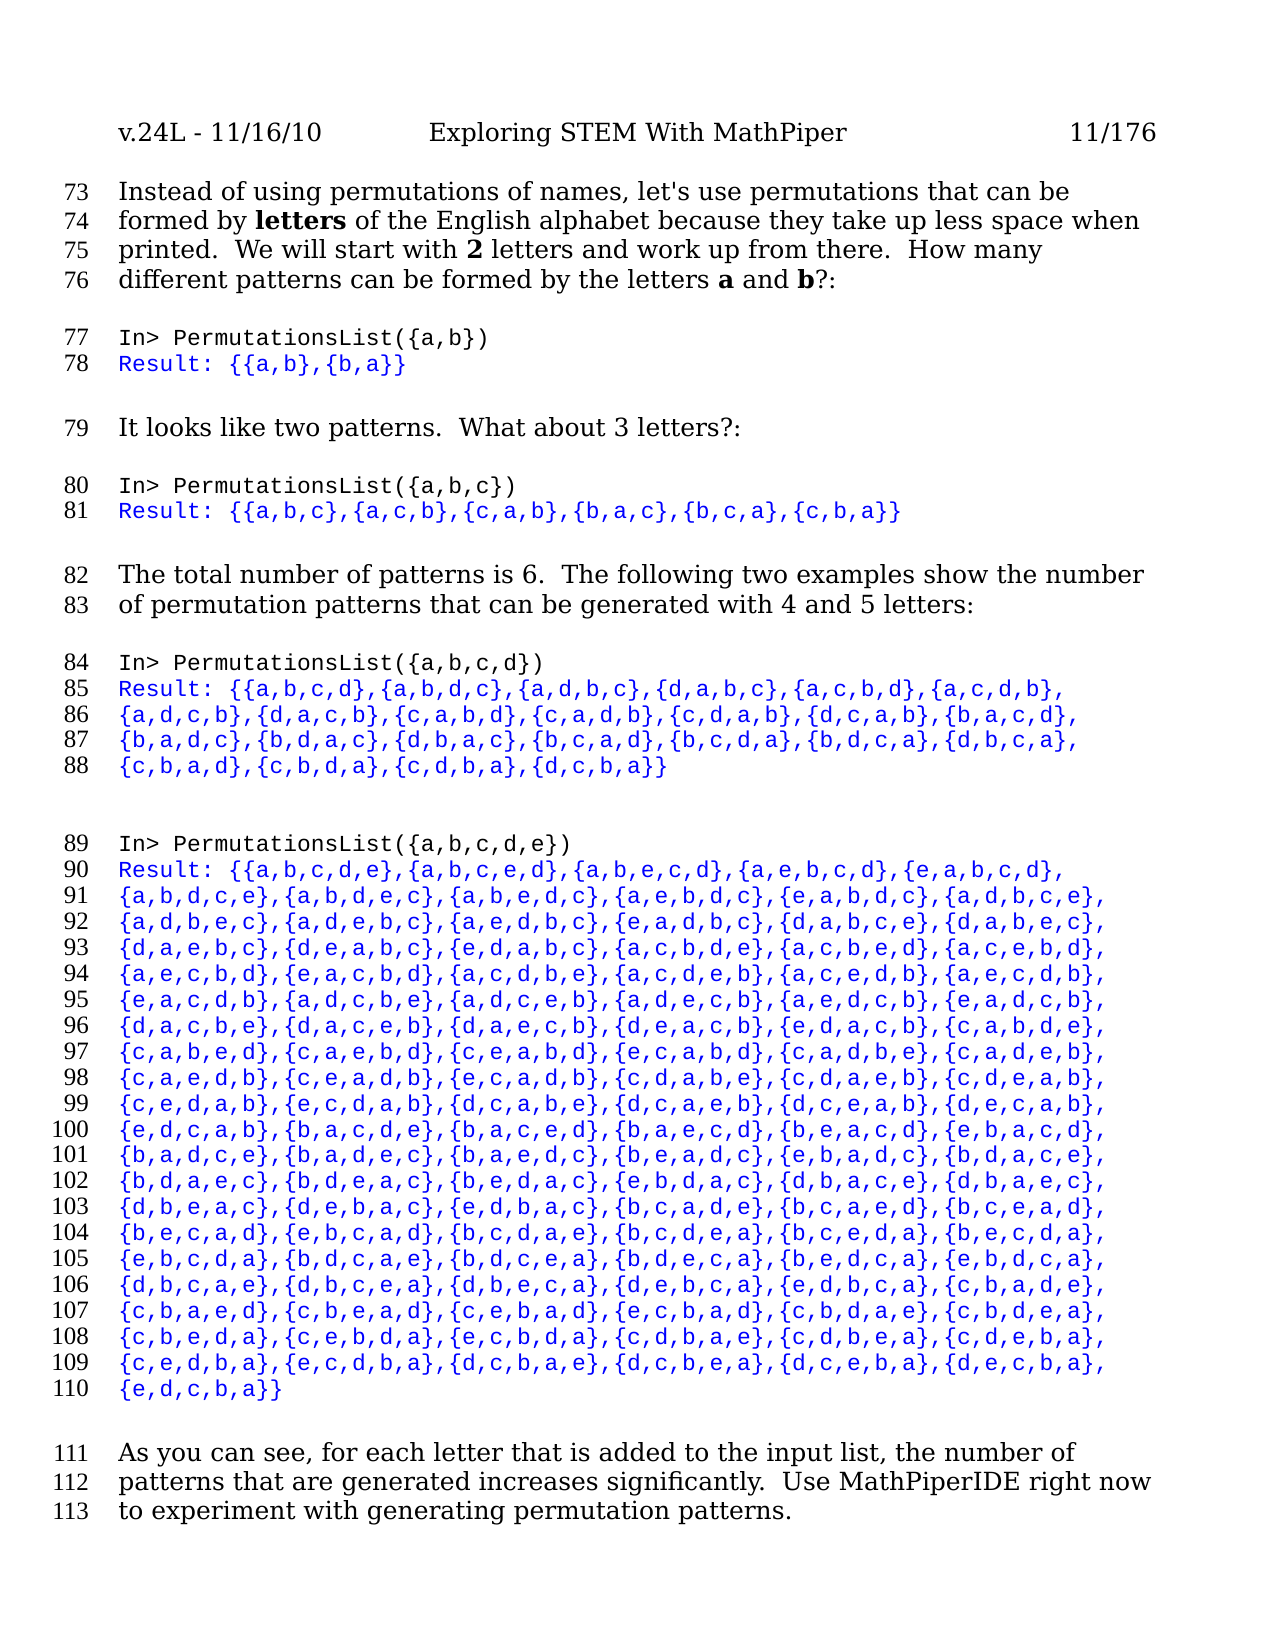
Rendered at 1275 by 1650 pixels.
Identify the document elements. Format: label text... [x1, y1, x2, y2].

text In> PermutationsList({a,b,c}) [118, 474, 1157, 500]
text Result: {{a,b},{b,a}} [118, 352, 1157, 378]
text Result: {{a,b,c},{a,c,b},{c,a,b},{b,a,c},{b,c,a},{c,b,a}} [118, 500, 1157, 526]
text In> PermutationsList({a,b,c,d}) [118, 651, 1157, 677]
text Result: {{a,b,c,d,e},{a,b,c,e,d},{a,b,e,c,d},{a,e,b,c,d},{e,a,b,c,d},{a,b,d,c,e},{a,b,d,e,c},{a,b,e,d,c},{a,e,b,d,c},{e,a,b,d,c},{a,d,b,c,e},{a,d,b,e,c},{a,d,e,b,c},{a,e,d,b,c},{e,a,d,b,c},{d,a,b,c,e},{d,a,b,e,c},{d,a,e,b,c},{d,e,a,b,c},{e,d,a,b,c},{a,c,b,d,e},{a,c,b,e,d},{a,c,e,b,d},{a,e,c,b,d},{e,a,c,b,d},{a,c,d,b,e},{a,c,d,e,b},{a,c,e,d,b},{a,e,c,d,b},{e,a,c,d,b},{a,d,c,b,e},{a,d,c,e,b},{a,d,e,c,b},{a,e,d,c,b},{e,a,d,c,b},{d,a,c,b,e},{d,a,c,e,b},{d,a,e,c,b},{d,e,a,c,b},{e,d,a,c,b},{c,a,b,d,e},{c,a,b,e,d},{c,a,e,b,d},{c,e,a,b,d},{e,c,a,b,d},{c,a,d,b,e},{c,a,d,e,b},{c,a,e,d,b},{c,e,a,d,b},{e,c,a,d,b},{c,d,a,b,e},{c,d,a,e,b},{c,d,e,a,b},{c,e,d,a,b},{e,c,d,a,b},{d,c,a,b,e},{d,c,a,e,b},{d,c,e,a,b},{d,e,c,a,b},{e,d,c,a,b},{b,a,c,d,e},{b,a,c,e,d},{b,a,e,c,d},{b,e,a,c,d},{e,b,a,c,d},{b,a,d,c,e},{b,a,d,e,c},{b,a,e,d,c},{b,e,a,d,c},{e,b,a,d,c},{b,d,a,c,e},{b,d,a,e,c},{b,d,e,a,c},{b,e,d,a,c},{e,b,d,a,c},{d,b,a,c,e},{d,b,a,e,c},{d,b,e,a,c},{d,e,b,a,c},{e,d,b,a,c},{b,c,a,d,e},{b,c,a,e,d},{b,c,e,a,d},{b,e,c,a,d},{e,b,c,a,d},{b,c,d,a,e},{b,c,d,e,a},{b,c,e,d,a},{b,e,c,d,a},{e,b,c,d,a},{b,d,c,a,e},{b,d,c,e,a},{b,d,e,c,a},{b,e,d,c,a},{e,b,d,c,a},{d,b,c,a,e},{d,b,c,e,a},{d,b,e,c,a},{d,e,b,c,a},{e,d,b,c,a},{c,b,a,d,e},{c,b,a,e,d},{c,b,e,a,d},{c,e,b,a,d},{e,c,b,a,d},{c,b,d,a,e},{c,b,d,e,a},{c,b,e,d,a},{c,e,b,d,a},{e,c,b,d,a},{c,d,b,a,e},{c,d,b,e,a},{c,d,e,b,a},{c,e,d,b,a},{e,c,d,b,a},{d,c,b,a,e},{d,c,b,e,a},{d,c,e,b,a},{d,e,c,b,a},{e,d,c,b,a}} [118, 858, 1157, 1403]
text The total number of patterns is 6. The following two examples show the number of permutation patterns that can be generated with 4 and 5 letters: [118, 561, 1157, 619]
text As you can see, for each letter that is added to the input list, the number of patterns that are generated increases significantly. Use MathPiperIDE right now to experiment with generating permutation patterns. [118, 1438, 1157, 1526]
text Result: {{a,b,c,d},{a,b,d,c},{a,d,b,c},{d,a,b,c},{a,c,b,d},{a,c,d,b},{a,d,c,b},{d,a,c,b},{c,a,b,d},{c,a,d,b},{c,d,a,b},{d,c,a,b},{b,a,c,d},{b,a,d,c},{b,d,a,c},{d,b,a,c},{b,c,a,d},{b,c,d,a},{b,d,c,a},{d,b,c,a},{c,b,a,d},{c,b,d,a},{c,d,b,a},{d,c,b,a}} [118, 677, 1157, 781]
text It looks like two patterns. What about 3 letters?: [118, 413, 1157, 442]
text Instead of using permutations of names, let's use permutations that can be formed by letters of the English alphabet because they take up less space when printed. We will start with 2 letters and work up from there. How many different patterns can be formed by the letters a and b?: [118, 177, 1157, 294]
text In> PermutationsList({a,b}) [118, 326, 1157, 352]
text In> PermutationsList({a,b,c,d,e}) [118, 833, 1157, 858]
